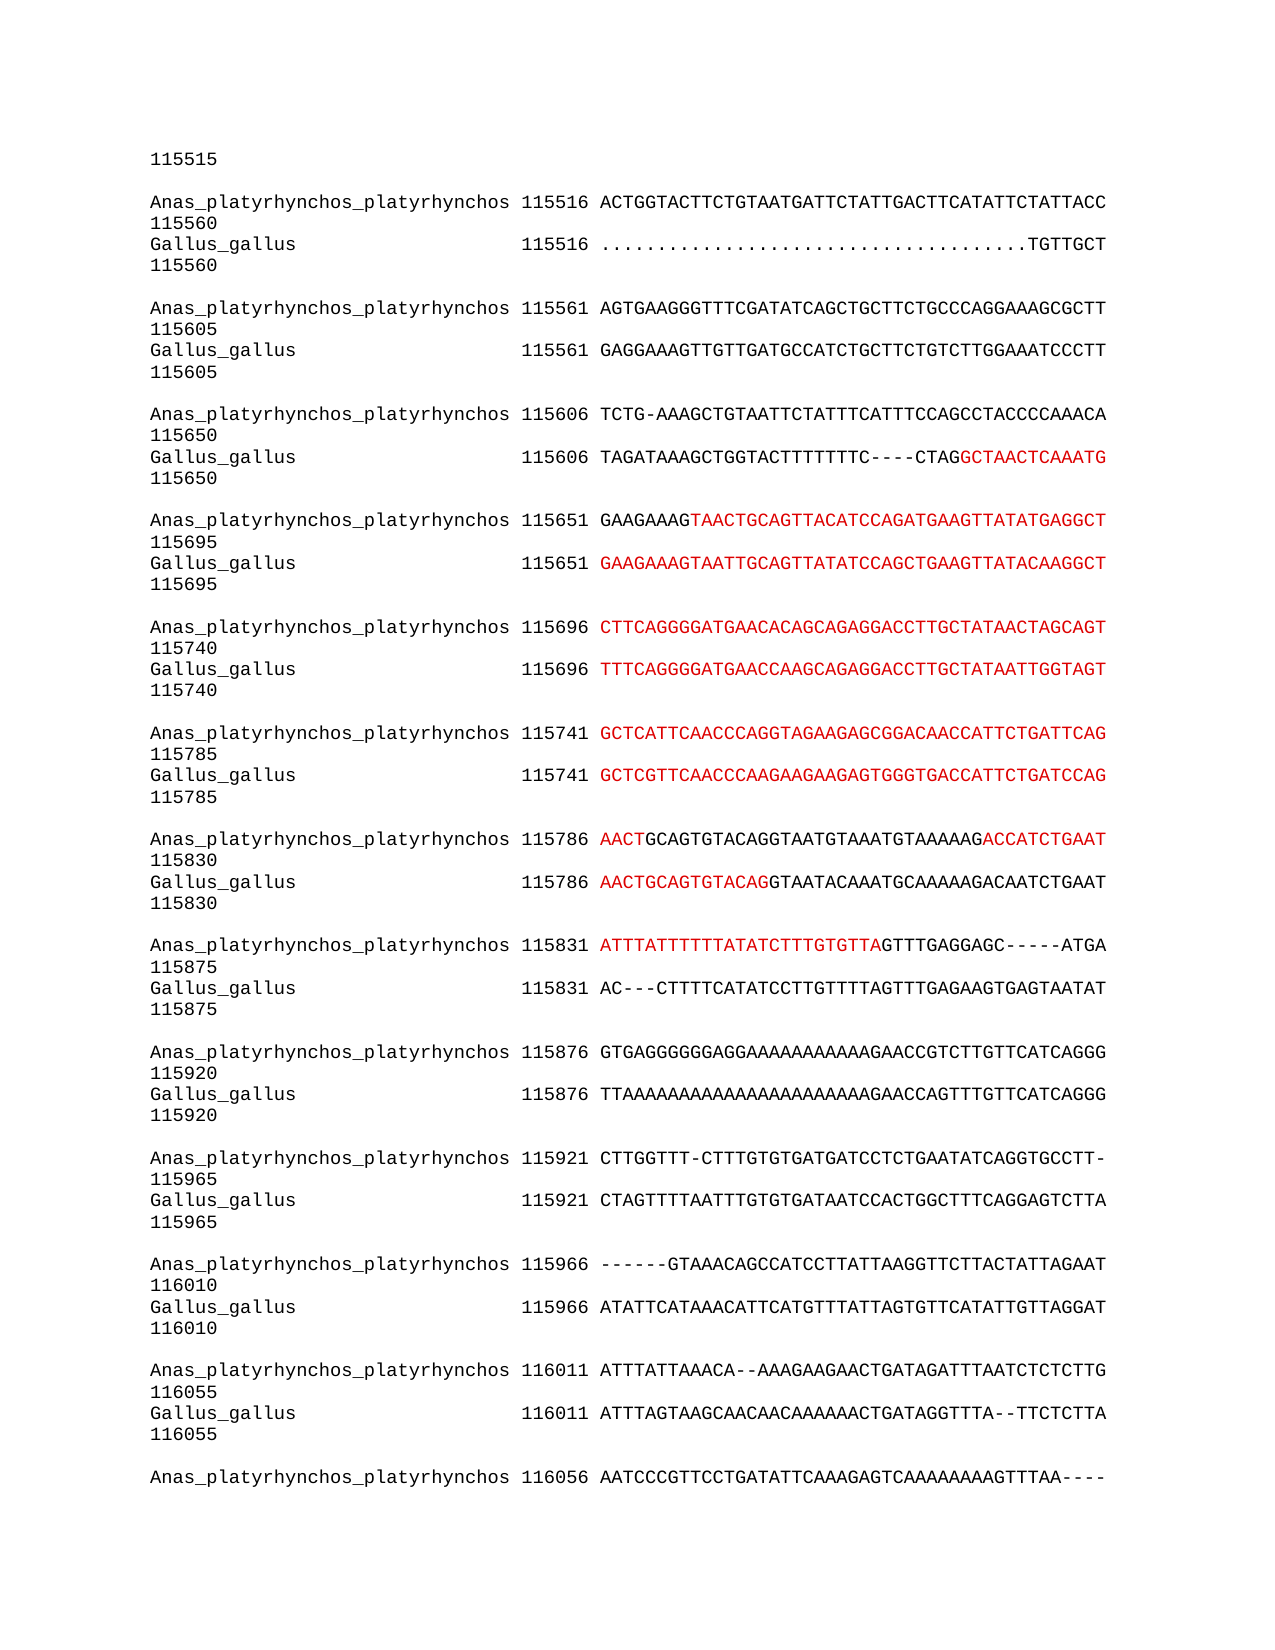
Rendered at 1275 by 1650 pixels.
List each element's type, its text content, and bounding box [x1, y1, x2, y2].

text Anas_platyrhynchos_platyrhynchos 115876 GTGAGGGGGGAGGAAAAAAAAAAAGAACCGTCTTGTTCATCAGGG 115920 [150, 1042, 1125, 1085]
text Anas_platyrhynchos_platyrhynchos 116056 AATCCCGTTCCTGATATTCAAAGAGTCAAAAAAAAGTTTAA‑‑‑‑ [150, 1467, 1125, 1489]
text Gallus_gallus 115561 GAGGAAAGTTGTTGATGCCATCTGCTTCTGTCTTGGAAATCCCTT 115605 [150, 341, 1125, 384]
text Anas_platyrhynchos_platyrhynchos 115651 GAAGAAAGTAACTGCAGTTACATCCAGATGAAGTTATATGAGGCT 115695 [150, 511, 1125, 554]
text Anas_platyrhynchos_platyrhynchos 115966 ‑‑‑‑‑‑GTAAACAGCCATCCTTATTAAGGTTCTTACTATTAGAAT 116010 [150, 1255, 1125, 1297]
text Gallus_gallus 115651 GAAGAAAGTAATTGCAGTTATATCCAGCTGAAGTTATACAAGGCT 115695 [150, 554, 1125, 596]
text Gallus_gallus 115921 CTAGTTTTAATTTGTGTGATAATCCACTGGCTTTCAGGAGTCTTA 115965 [150, 1191, 1125, 1234]
text Gallus_gallus 115516 ......................................TGTTGCT 115560 [150, 235, 1125, 277]
text Gallus_gallus 115696 TTTCAGGGGATGAACCAAGCAGAGGACCTTGCTATAATTGGTAGT 115740 [150, 660, 1125, 702]
text Gallus_gallus 115831 AC‑‑‑CTTTTCATATCCTTGTTTTAGTTTGAGAAGTGAGTAATAT 115875 [150, 979, 1125, 1021]
text Gallus_gallus 116011 ATTTAGTAAGCAACAACAAAAAACTGATAGGTTTA‑‑TTCTCTTA 116055 [150, 1404, 1125, 1446]
text Gallus_gallus 115876 TTAAAAAAAAAAAAAAAAAAAAAAGAACCAGTTTGTTCATCAGGG 115920 [150, 1085, 1125, 1127]
text Gallus_gallus 115606 TAGATAAAGCTGGTACTTTTTTTC‑‑‑‑CTAGGCTAACTCAAATG 115650 [150, 447, 1125, 490]
text Anas_platyrhynchos_platyrhynchos 115831 ATTTATTTTTTATATCTTTGTGTTAGTTTGAGGAGC‑‑‑‑‑ATGA 115875 [150, 936, 1125, 979]
text Anas_platyrhynchos_platyrhynchos 115561 AGTGAAGGGTTTCGATATCAGCTGCTTCTGCCCAGGAAAGCGCTT 115605 [150, 299, 1125, 341]
text Anas_platyrhynchos_platyrhynchos 115696 CTTCAGGGGATGAACACAGCAGAGGACCTTGCTATAACTAGCAGT 115740 [150, 617, 1125, 660]
text Gallus_gallus 115741 GCTCGTTCAACCCAAGAAGAAGAGTGGGTGACCATTCTGATCCAG 115785 [150, 766, 1125, 809]
text Anas_platyrhynchos_platyrhynchos 115606 TCTG‑AAAGCTGTAATTCTATTTCATTTCCAGCCTACCCCAAACA 115650 [150, 405, 1125, 447]
text Anas_platyrhynchos_platyrhynchos 115741 GCTCATTCAACCCAGGTAGAAGAGCGGACAACCATTCTGATTCAG 115785 [150, 724, 1125, 766]
text Anas_platyrhynchos_platyrhynchos 116011 ATTTATTAAACA‑‑AAAGAAGAACTGATAGATTTAATCTCTCTTG 116055 [150, 1361, 1125, 1404]
text Gallus_gallus 115786 AACTGCAGTGTACAGGTAATACAAATGCAAAAAGACAATCTGAAT 115830 [150, 872, 1125, 915]
text Anas_platyrhynchos_platyrhynchos 115516 ACTGGTACTTCTGTAATGATTCTATTGACTTCATATTCTATTACC 115560 [150, 192, 1125, 235]
text Anas_platyrhynchos_platyrhynchos 115921 CTTGGTTT‑CTTTGTGTGATGATCCTCTGAATATCAGGTGCCTT‑ 115965 [150, 1149, 1125, 1191]
text 115515 [150, 150, 1125, 171]
text Gallus_gallus 115966 ATATTCATAAACATTCATGTTTATTAGTGTTCATATTGTTAGGAT 116010 [150, 1297, 1125, 1340]
text Anas_platyrhynchos_platyrhynchos 115786 AACTGCAGTGTACAGGTAATGTAAATGTAAAAAGACCATCTGAAT 115830 [150, 830, 1125, 872]
